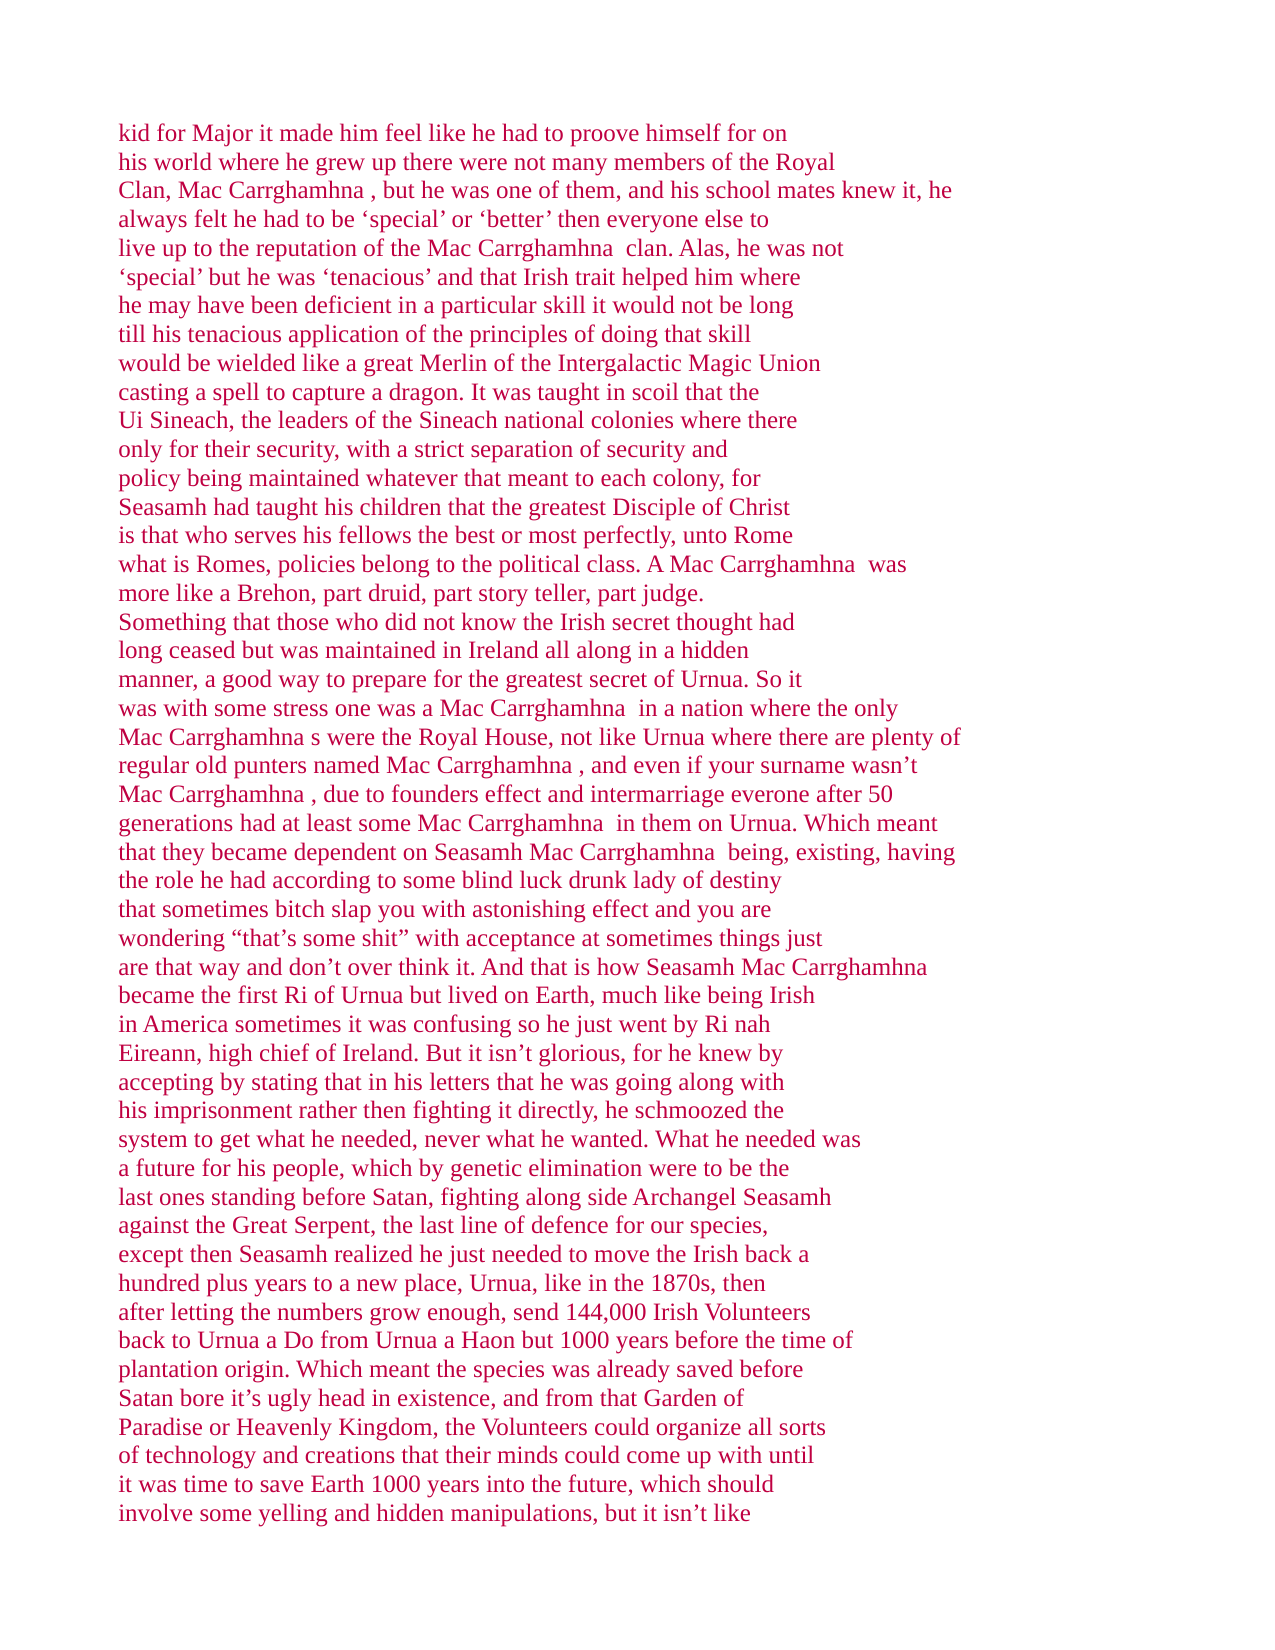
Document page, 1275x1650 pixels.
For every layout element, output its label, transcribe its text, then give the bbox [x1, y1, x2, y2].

text kid for Major it made him feel like he had to proove himself for on his world where he grew up there were not many members of the Royal Clan, Mac Carrghamhna , but he was one of them, and his school mates knew it, he always felt he had to be ‘special’ or ‘better’ then everyone else to live up to the reputation of the Mac Carrghamhna clan. Alas, he was not ‘special’ but he was ‘tenacious’ and that Irish trait helped him where he may have been deficient in a particular skill it would not be long till his tenacious application of the principles of doing that skill would be wielded like a great Merlin of the Intergalactic Magic Union casting a spell to capture a dragon. It was taught in scoil that the Ui Sineach, the leaders of the Sineach national colonies where there only for their security, with a strict separation of security and policy being maintained whatever that meant to each colony, for Seasamh had taught his children that the greatest Disciple of Christ is that who serves his fellows the best or most perfectly, unto Rome what is Romes, policies belong to the political class. A Mac Carrghamhna was more like a Brehon, part druid, part story teller, part judge. Something that those who did not know the Irish secret thought had long ceased but was maintained in Ireland all along in a hidden manner, a good way to prepare for the greatest secret of Urnua. So it was with some stress one was a Mac Carrghamhna in a nation where the only Mac Carrghamhna s were the Royal House, not like Urnua where there are plenty of regular old punters named Mac Carrghamhna , and even if your surname wasn’t Mac Carrghamhna , due to founders effect and intermarriage everone after 50 generations had at least some Mac Carrghamhna in them on Urnua. Which meant that they became dependent on Seasamh Mac Carrghamhna being, existing, having the role he had according to some blind luck drunk lady of destiny that sometimes bitch slap you with astonishing effect and you are wondering “that’s some shit” with acceptance at sometimes things just are that way and don’t over think it. And that is how Seasamh Mac Carrghamhna became the first Ri of Urnua but lived on Earth, much like being Irish in America sometimes it was confusing so he just went by Ri nah Eireann, high chief of Ireland. But it isn’t glorious, for he knew by accepting by stating that in his letters that he was going along with his imprisonment rather then fighting it directly, he schmoozed the system to get what he needed, never what he wanted. What he needed was a future for his people, which by genetic elimination were to be the last ones standing before Satan, fighting along side Archangel Seasamh against the Great Serpent, the last line of defence for our species, except then Seasamh realized he just needed to move the Irish back a hundred plus years to a new place, Urnua, like in the 1870s, then after letting the numbers grow enough, send 144,000 Irish Volunteers back to Urnua a Do from Urnua a Haon but 1000 years before the time of plantation origin. Which meant the species was already saved before Satan bore it’s ugly head in existence, and from that Garden of Paradise or Heavenly Kingdom, the Volunteers could organize all sorts of technology and creations that their minds could come up with until it was time to save Earth 1000 years into the future, which should involve some yelling and hidden manipulations, but it isn’t like [118, 118, 1157, 1527]
